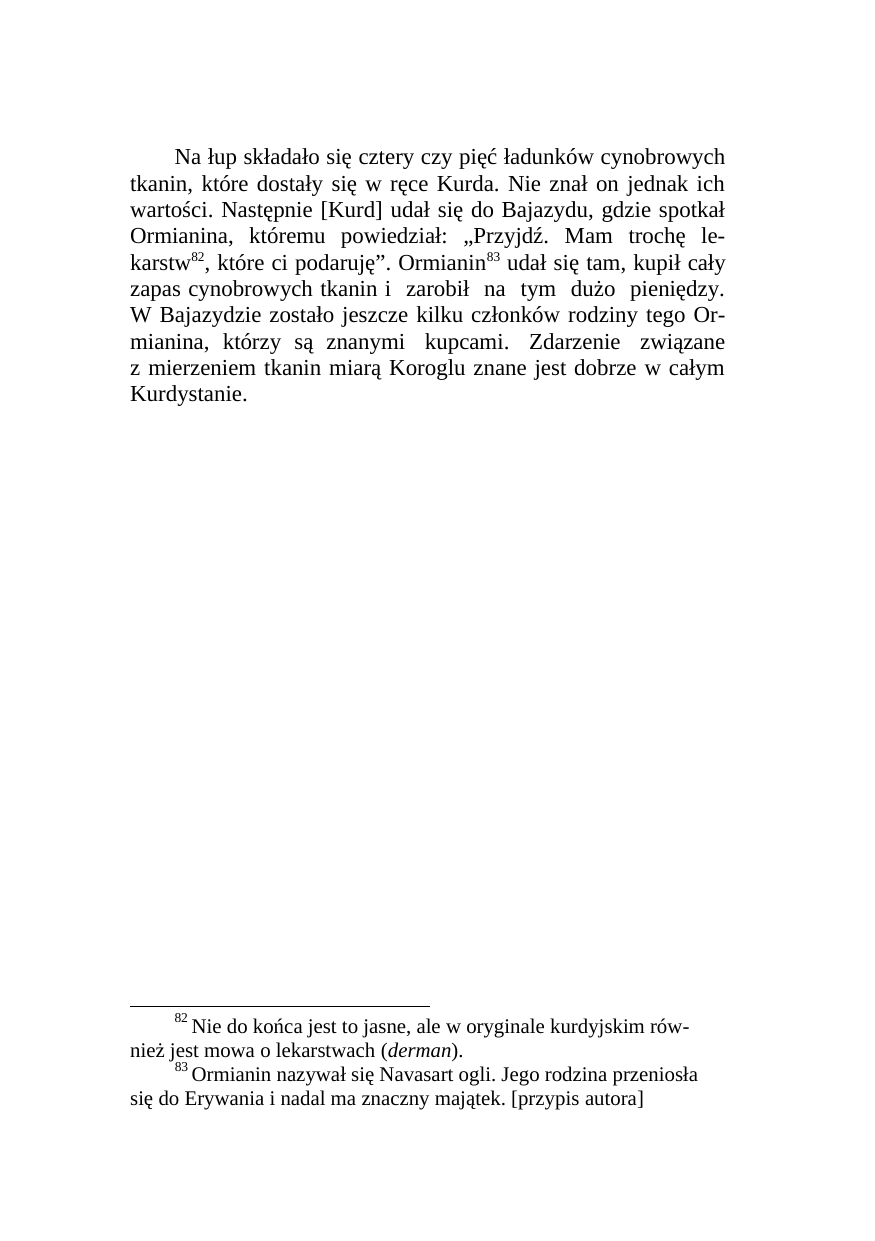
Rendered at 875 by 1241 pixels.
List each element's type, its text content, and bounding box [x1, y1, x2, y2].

text 83 Ormianin nazywał się Navasart ogli. Jego rodzina przeniosła się do Erywania i nadal ma znaczny majątek. [przypis autora] [130, 1063, 705, 1111]
text 82 Nie do końca jest to jasne, ale w oryginale kurdyjskim rów- nież jest mowa o lekarstwach (derman). [130, 1005, 705, 1062]
text Na łup składało się cztery czy pięć ładunków cynobrowych tkanin, które dostały się w ręce Kurda. Nie znał on jednak ich wartości. Następnie [Kurd] udał się do Bajazydu, gdzie spotkał Ormianina, któremu powiedział: „Przyjdź. Mam trochę le- karstw82, które ci podaruję”. Ormianin83 udał się tam, kupił cały zapas cynobrowych tkanin i zarobił na tym dużo pieniędzy. W Bajazydzie zostało jeszcze kilku członków rodziny tego Or- mianina, którzy są znanymi kupcami. Zdarzenie związane z mierzeniem tkanin miarą Koroglu znane jest dobrze w całym Kurdystanie. [130, 143, 726, 407]
